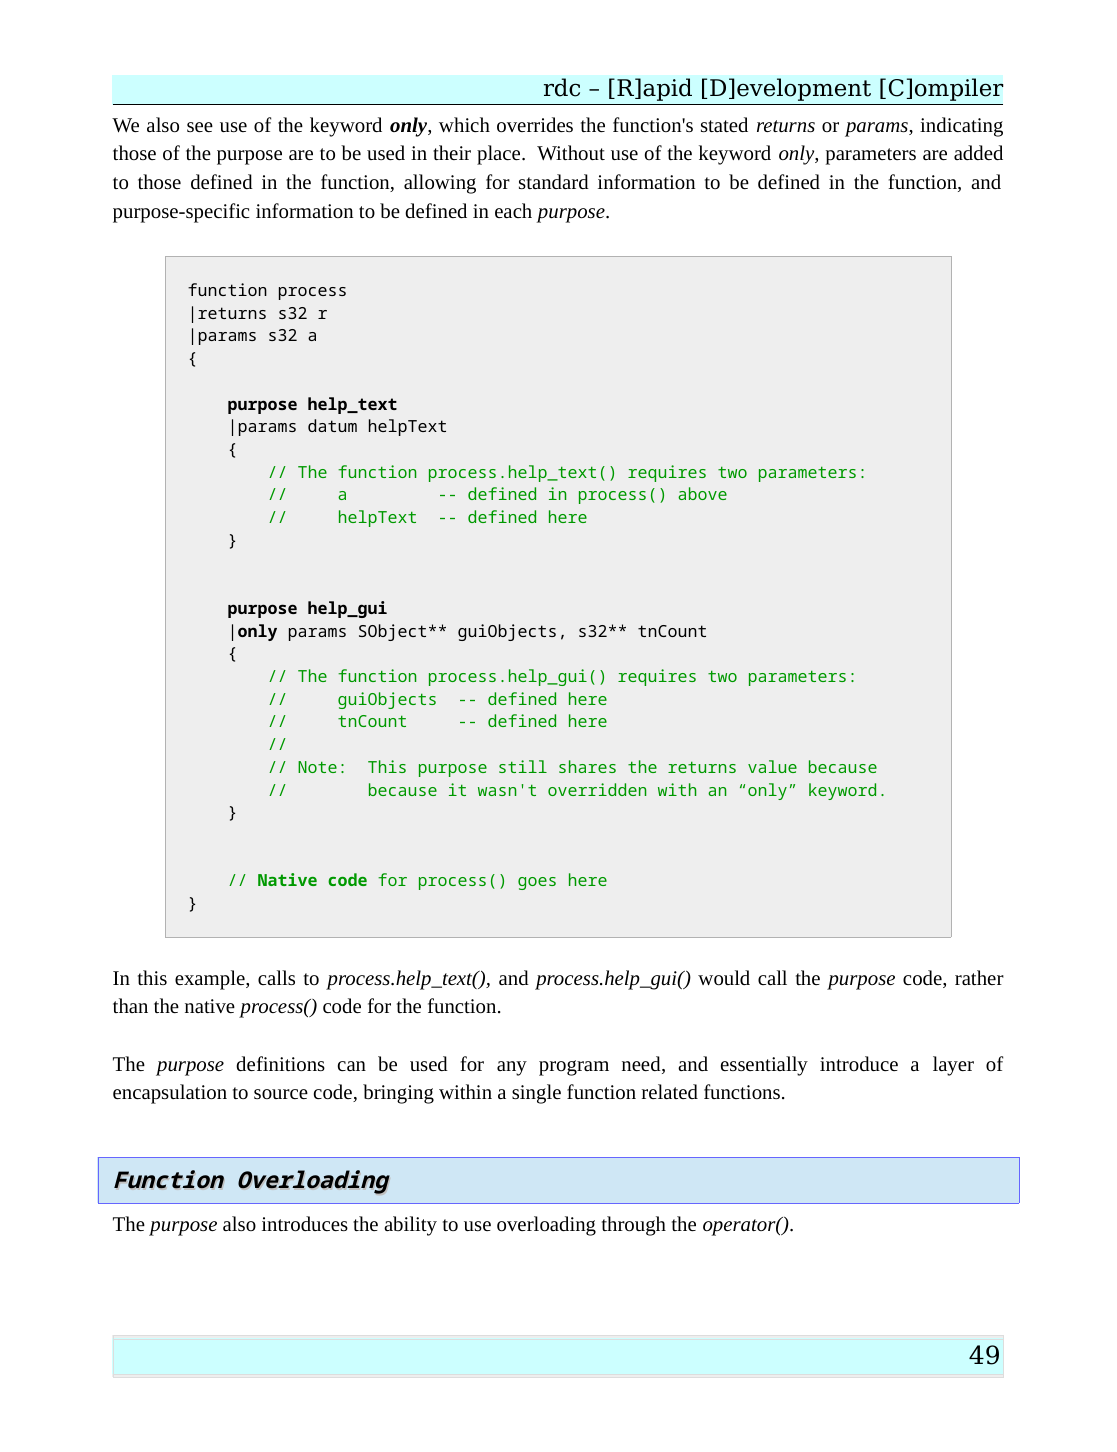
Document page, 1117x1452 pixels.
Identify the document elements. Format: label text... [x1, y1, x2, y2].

text In this example, calls to process.help_text(), and process.help_gui() would call the purpose code, rather than the native process() code for the function. [112, 966, 1003, 1018]
text The purpose also introduces the ability to use overloading through the operator(). [112, 1212, 1003, 1236]
subtitle Function Overloading [99, 1158, 1019, 1203]
text We also see use of the keyword only, which overrides the function's stated returns or params, indicating those of the purpose are to be used in their place. Without use of the keyword only, parameters are added to those defined in the function, allowing for standard information to be defined in the function, and purpose-specific information to be defined in each purpose. [112, 112, 1003, 223]
text The purpose definitions can be used for any program need, and essentially introduce a layer of encapsulation to source code, bringing within a single function related functions. [112, 1051, 1003, 1104]
text function process |returns s32 r |params s32 a { purpose help_text |params datum helpText { // The function process.help_text() requires two parameters: // a -- defined in process() above // helpText -- defined here } purpose help_gui |only params SObject** guiObjects, s32** tnCount { // The function process.help_gui() requires two parameters: // guiObjects -- defined here // tnCount -- defined here // // Note: This purpose still shares the returns value because // because it wasn't overridden with an “only” keyword. } // Native code for process() goes here } [166, 257, 951, 937]
